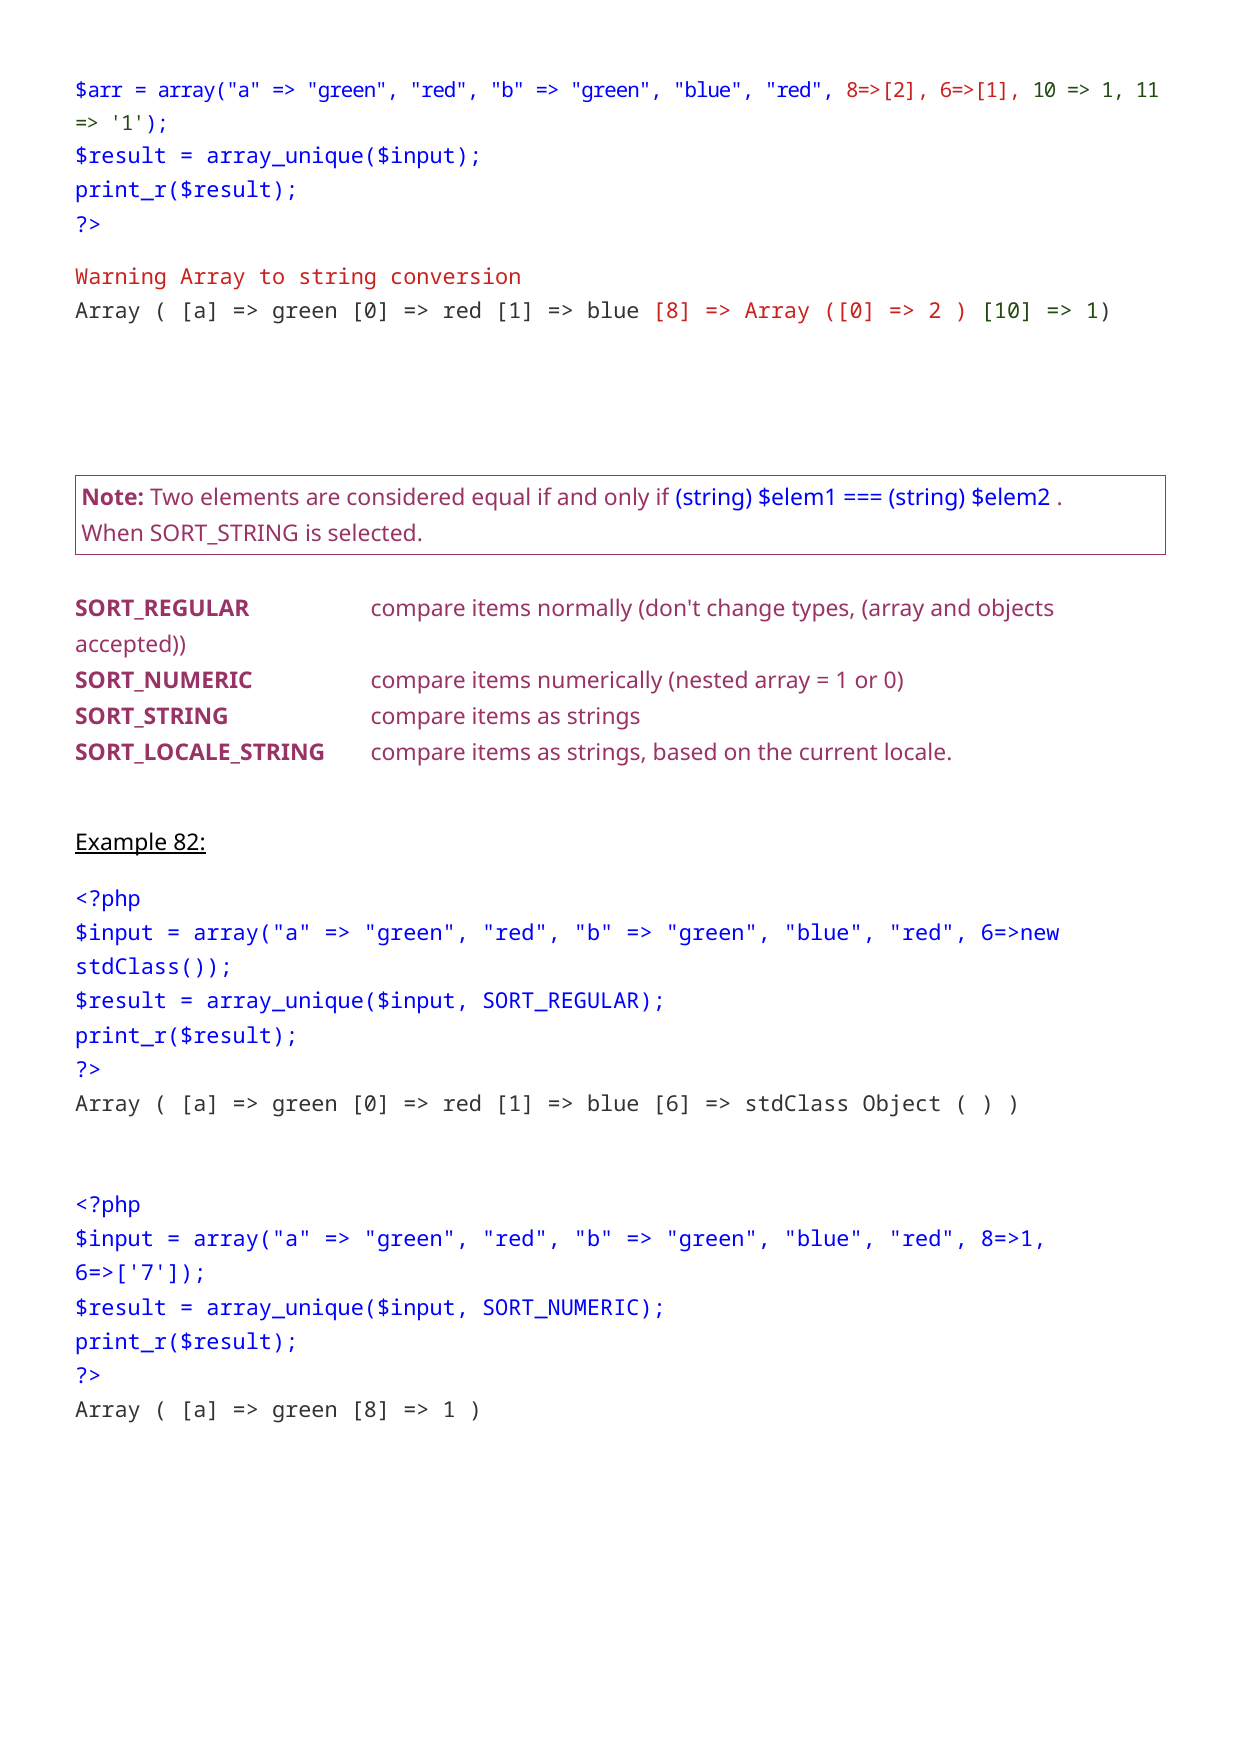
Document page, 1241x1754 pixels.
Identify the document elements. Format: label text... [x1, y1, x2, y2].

list SORT_LOCALE_STRING compare items as strings, based on the current locale. [75, 736, 1166, 767]
text Note: Two elements are considered equal if and only if (string) $elem1 === (string) $elem2 . [76, 476, 1165, 511]
text $input = array("a" => "green", "red", "b" => "green", "blue", "red", 8=>1, 6=>['7']); [75, 1223, 1166, 1287]
text Array ( [a] => green [0] => red [1] => blue [6] => stdClass Object ( ) ) [75, 1088, 1166, 1118]
text $result = array_unique($input); [75, 140, 1166, 170]
text Array ( [a] => green [8] => 1 ) [75, 1394, 1166, 1424]
text ?> [75, 1054, 1166, 1083]
text ?> [75, 1360, 1166, 1389]
list SORT_NUMERIC compare items numerically (nested array = 1 or 0) [75, 664, 1166, 696]
text Warning Array to string conversion [75, 261, 1166, 291]
text Example 82: [75, 826, 1166, 857]
text print_r($result); [75, 1019, 1166, 1049]
text ?> [75, 208, 1166, 238]
text <?php [75, 883, 1166, 913]
list SORT_STRING compare items as strings [75, 700, 1166, 731]
text SORT_REGULAR compare items normally (don't change types, (array and objects accepted)) [75, 592, 1166, 659]
text $arr = array("a" => "green", "red", "b" => "green", "blue", "red", 8=>[2], 6=>[1], 10 => 1, 11 => '1'); [75, 75, 1166, 136]
text print_r($result); [75, 174, 1166, 204]
text <?php [75, 1189, 1166, 1219]
text print_r($result); [75, 1326, 1166, 1355]
text $result = array_unique($input, SORT_NUMERIC); [75, 1291, 1166, 1321]
text $input = array("a" => "green", "red", "b" => "green", "blue", "red", 6=>new stdClass()); [75, 917, 1166, 981]
text When SORT_STRING is selected. [76, 511, 1165, 554]
text $result = array_unique($input, SORT_REGULAR); [75, 985, 1166, 1015]
text Array ( [a] => green [0] => red [1] => blue [8] => Array ([0] => 2 ) [10] => 1) [75, 295, 1166, 325]
